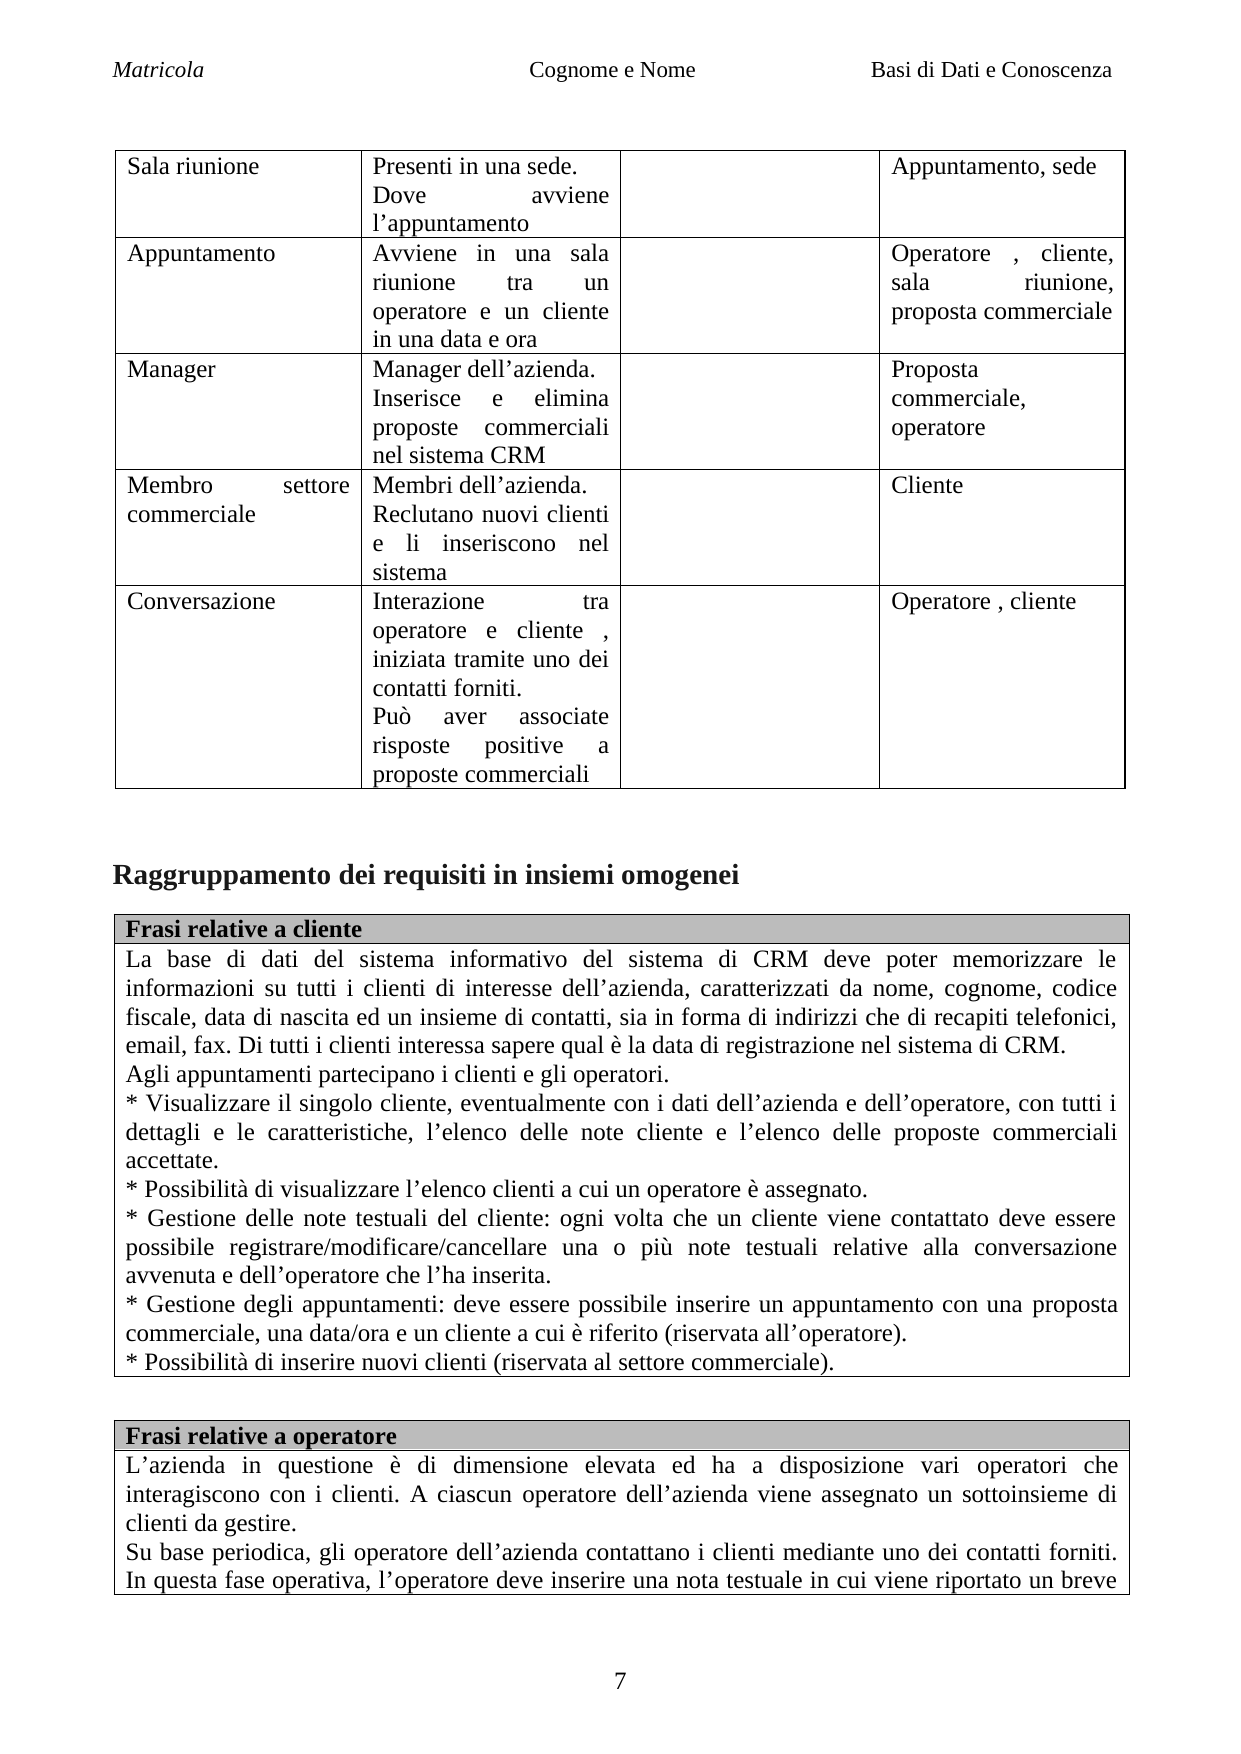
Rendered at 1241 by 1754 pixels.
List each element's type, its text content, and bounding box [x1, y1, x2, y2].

table_cell L’azienda in questione è di dimensione elevata ed ha a disposizione vari operatori che interagiscono con i clienti. A ciascun operatore dell’azienda viene assegnato un sottoinsieme di clienti da gestire. Su base periodica, gli operatore dell’azienda contattano i clienti mediante uno dei contatti forniti. In questa fase operativa, l’operatore deve inserire una nota testuale in cui viene riportato un breve [115, 1451, 1129, 1594]
table_cell Operatore , cliente, sala riunione, proposta commerciale [880, 238, 1124, 353]
table_cell [621, 470, 879, 585]
table_header Frasi relative a operatore [115, 1421, 1129, 1449]
subtitle Raggruppamento dei requisiti in insiemi omogenei [112, 857, 1128, 890]
table_cell Avviene in una sala riunione tra un operatore e un cliente in una data e ora [362, 238, 620, 353]
table_cell [621, 238, 879, 353]
table_cell [621, 151, 879, 237]
table_cell Manager [116, 354, 361, 469]
table_cell [621, 354, 879, 469]
table_cell Appuntamento [116, 238, 361, 353]
table_header Frasi relative a cliente [115, 915, 1129, 943]
table_cell Membro settore commerciale [116, 470, 361, 585]
table_cell Membri dell’azienda. Reclutano nuovi clienti e li inseriscono nel sistema [362, 470, 620, 585]
table_cell Cliente [880, 470, 1124, 585]
table_cell Interazione tra operatore e cliente , iniziata tramite uno dei contatti forniti. Può aver associate risposte positive a proposte commerciali [362, 586, 620, 788]
table_cell Presenti in una sede. Dove avviene l’appuntamento [362, 151, 620, 237]
table_cell [621, 586, 879, 788]
table_cell Manager dell’azienda. Inserisce e elimina proposte commerciali nel sistema CRM [362, 354, 620, 469]
table_cell Conversazione [116, 586, 361, 788]
table_cell Proposta commerciale, operatore [880, 354, 1124, 469]
table_cell Sala riunione [116, 151, 361, 237]
table_cell Appuntamento, sede [880, 151, 1124, 237]
table_cell Operatore , cliente [880, 586, 1124, 788]
table_cell La base di dati del sistema informativo del sistema di CRM deve poter memorizzare le informazioni su tutti i clienti di interesse dell’azienda, caratterizzati da nome, cognome, codice fiscale, data di nascita ed un insieme di contatti, sia in forma di indirizzi che di recapiti telefonici, email, fax. Di tutti i clienti interessa sapere qual è la data di registrazione nel sistema di CRM. Agli appuntamenti partecipano i clienti e gli operatori. * Visualizzare il singolo cliente, eventualmente con i dati dell’azienda e dell’operatore, con tutti i dettagli e le caratteristiche, l’elenco delle note cliente e l’elenco delle proposte commerciali accettate. * Possibilità di visualizzare l’elenco clienti a cui un operatore è assegnato. * Gestione delle note testuali del cliente: ogni volta che un cliente viene contattato deve essere possibile registrare/modificare/cancellare una o più note testuali relative alla conversazione avvenuta e dell’operatore che l’ha inserita. * Gestione degli appuntamenti: deve essere possibile inserire un appuntamento con una proposta commerciale, una data/ora e un cliente a cui è riferito (riservata all’operatore). * Possibilità di inserire nuovi clienti (riservata al settore commerciale). [115, 944, 1129, 1376]
